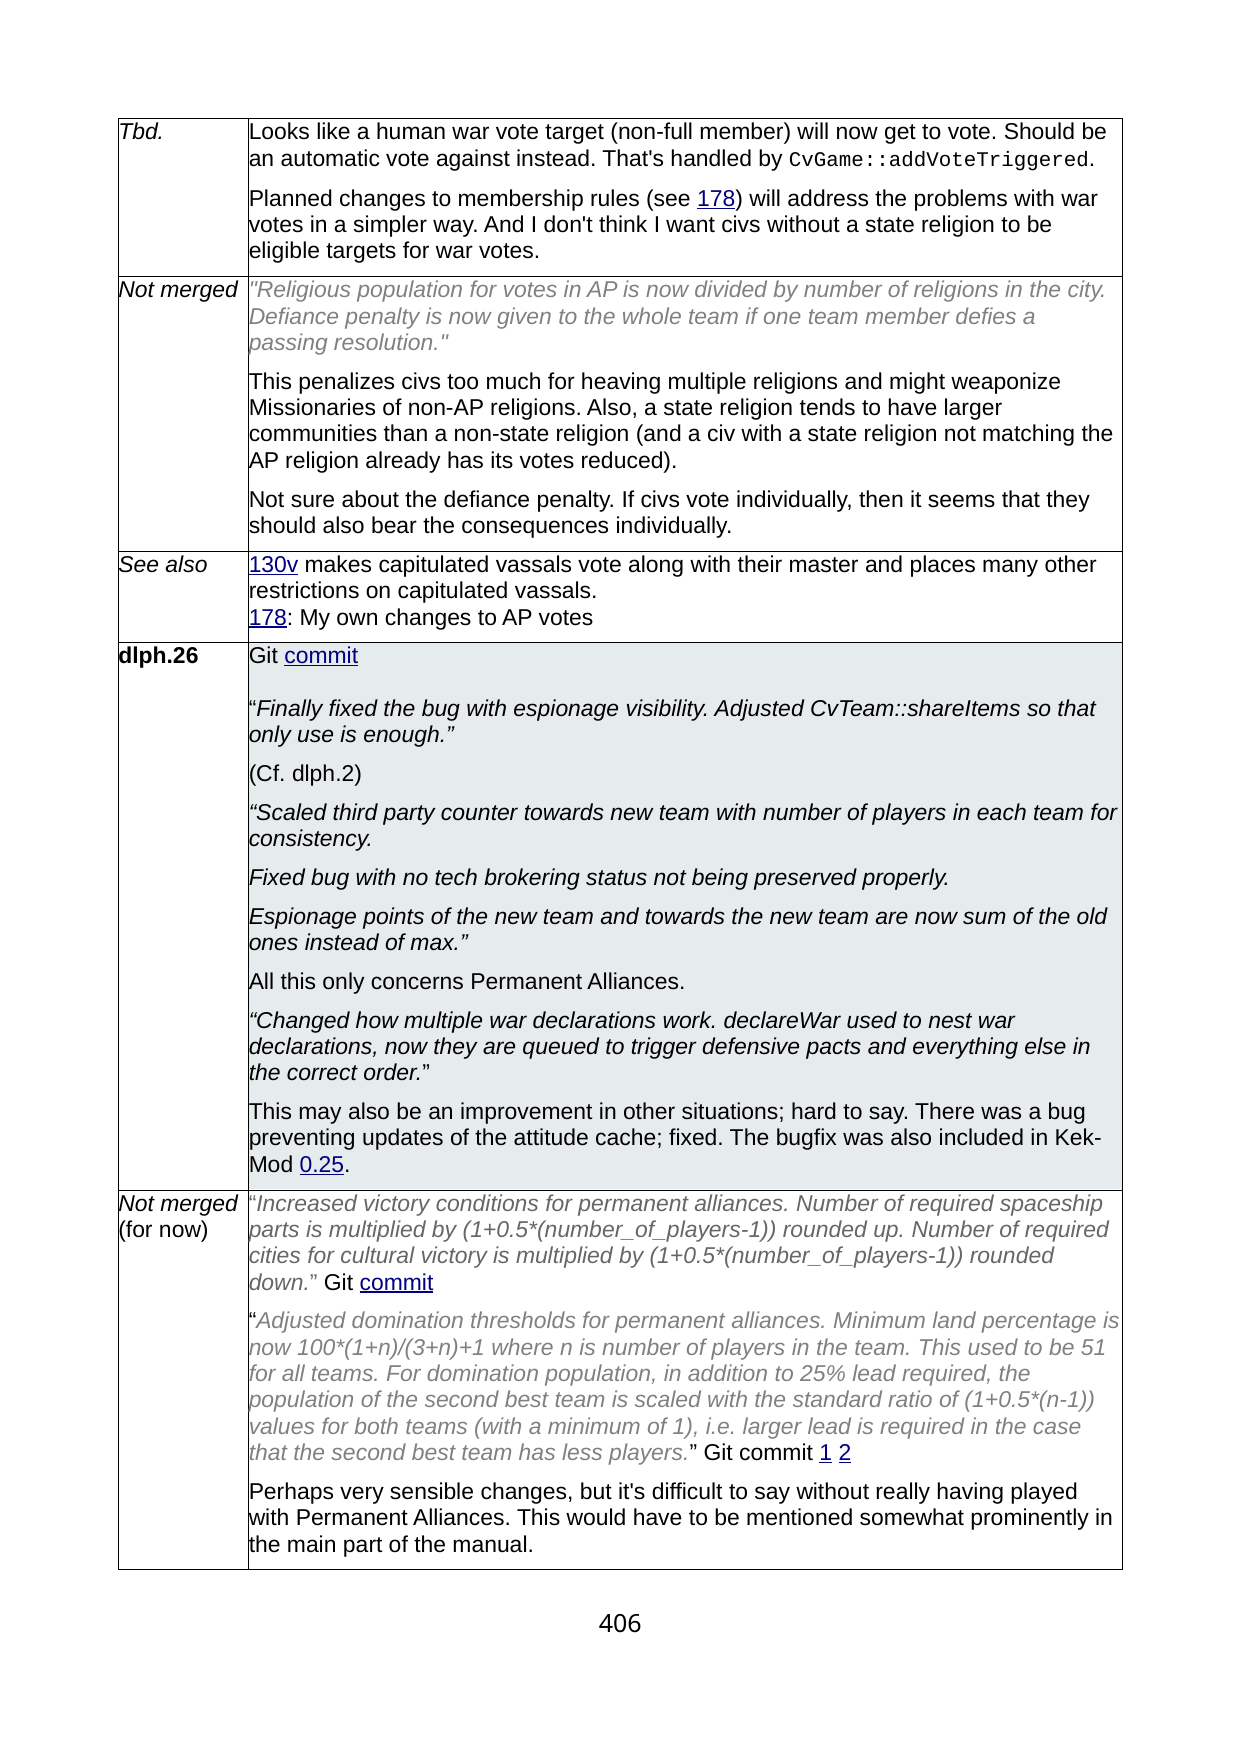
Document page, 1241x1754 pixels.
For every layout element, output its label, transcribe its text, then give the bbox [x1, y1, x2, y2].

table_cell Not merged [119, 277, 248, 551]
table_cell “Increased victory conditions for permanent alliances. Number of required spaceship parts is multiplied by (1+0.5*(number_of_players-1)) rounded up. Number of required cities for cultural victory is multiplied by (1+0.5*(number_of_players-1)) rounded down.” Git commit “Adjusted domination thresholds for permanent alliances. Minimum land percentage is now 100*(1+n)/(3+n)+1 where n is number of players in the team. This used to be 51 for all teams. For domination population, in addition to 25% lead required, the population of the second best team is scaled with the standard ratio of (1+0.5*(n-1)) values for both teams (with a minimum of 1), i.e. larger lead is required in the case that the second best team has less players.” Git commit 1 2 Perhaps very sensible changes, but it's difficult to say without really having played with Permanent Alliances. This would have to be mentioned somewhat prominently in the main part of the manual. [249, 1191, 1122, 1569]
table_cell Not merged (for now) [119, 1191, 248, 1569]
table_cell 130v makes capitulated vassals vote along with their master and places many other restrictions on capitulated vassals. 178: My own changes to AP votes [249, 552, 1122, 642]
table_cell Tbd. [119, 119, 248, 276]
table_cell "Religious population for votes in AP is now divided by number of religions in the city. Defiance penalty is now given to the whole team if one team member defies a passing resolution." This penalizes civs too much for heaving multiple religions and might weaponize Missionaries of non-AP religions. Also, a state religion tends to have larger communities than a non-state religion (and a civ with a state religion not matching the AP religion already has its votes reduced). Not sure about the defiance penalty. If civs vote individually, then it seems that they should also bear the consequences individually. [249, 277, 1122, 551]
table_cell Looks like a human war vote target (non-full member) will now get to vote. Should be an automatic vote against instead. That's handled by CvGame::addVoteTriggered. Planned changes to membership rules (see 178) will address the problems with war votes in a simpler way. And I don't think I want civs without a state religion to be eligible targets for war votes. [249, 119, 1122, 276]
table_cell Git commit “Finally fixed the bug with espionage visibility. Adjusted CvTeam::shareItems so that only use is enough.” (Cf. dlph.2) “Scaled third party counter towards new team with number of players in each team for consistency. Fixed bug with no tech brokering status not being preserved properly. Espionage points of the new team and towards the new team are now sum of the old ones instead of max.” All this only concerns Permanent Alliances. “Changed how multiple war declarations work. declareWar used to nest war declarations, now they are queued to trigger defensive pacts and everything else in the correct order.” This may also be an improvement in other situations; hard to say. There was a bug preventing updates of the attitude cache; fixed. The bugfix was also included in Kek-Mod 0.25. [249, 643, 1122, 1189]
table_cell See also [119, 552, 248, 642]
table_cell dlph.26 [119, 643, 248, 1189]
